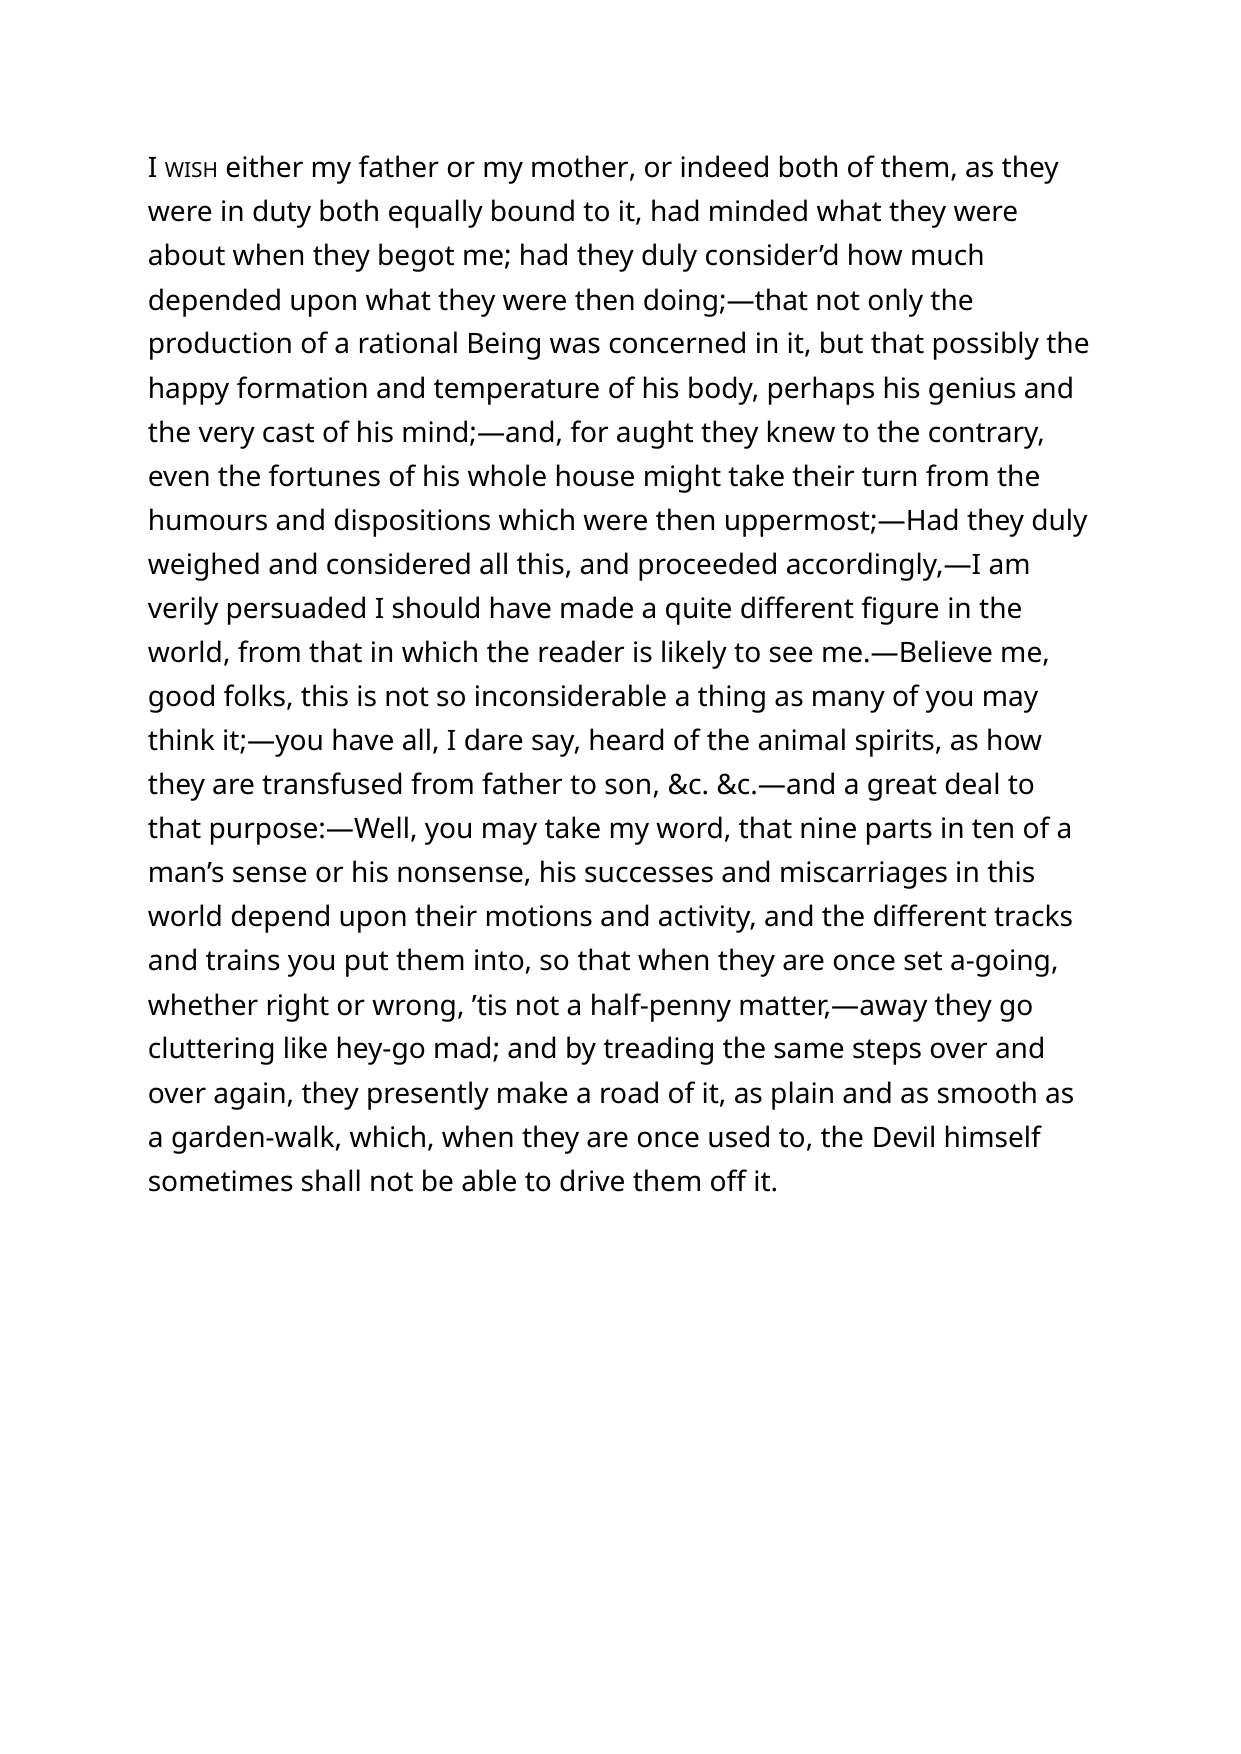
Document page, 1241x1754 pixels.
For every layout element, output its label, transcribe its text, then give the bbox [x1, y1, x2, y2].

text I WISH either my father or my mother, or indeed both of them, as they were in duty both equally bound to it, had minded what they were about when they begot me; had they duly consider’d how much depended upon what they were then doing;—that not only the production of a rational Being was concerned in it, but that possibly the happy formation and temperature of his body, perhaps his genius and the very cast of his mind;—and, for aught they knew to the contrary, even the fortunes of his whole house might take their turn from the humours and dispositions which were then uppermost;—Had they duly weighed and considered all this, and proceeded accordingly,—I am verily persuaded I should have made a quite different figure in the world, from that in which the reader is likely to see me.—Believe me, good folks, this is not so inconsiderable a thing as many of you may think it;—you have all, I dare say, heard of the animal spirits, as how they are transfused from father to son, &c. &c.—and a great deal to that purpose:—Well, you may take my word, that nine parts in ten of a man’s sense or his nonsense, his successes and miscarriages in this world depend upon their motions and activity, and the different tracks and trains you put them into, so that when they are once set a-going, whether right or wrong, ’tis not a half-penny matter,—away they go cluttering like hey-go mad; and by treading the same steps over and over again, they presently make a road of it, as plain and as smooth as a garden-walk, which, when they are once used to, the Devil himself sometimes shall not be able to drive them off it. [148, 148, 1093, 1199]
